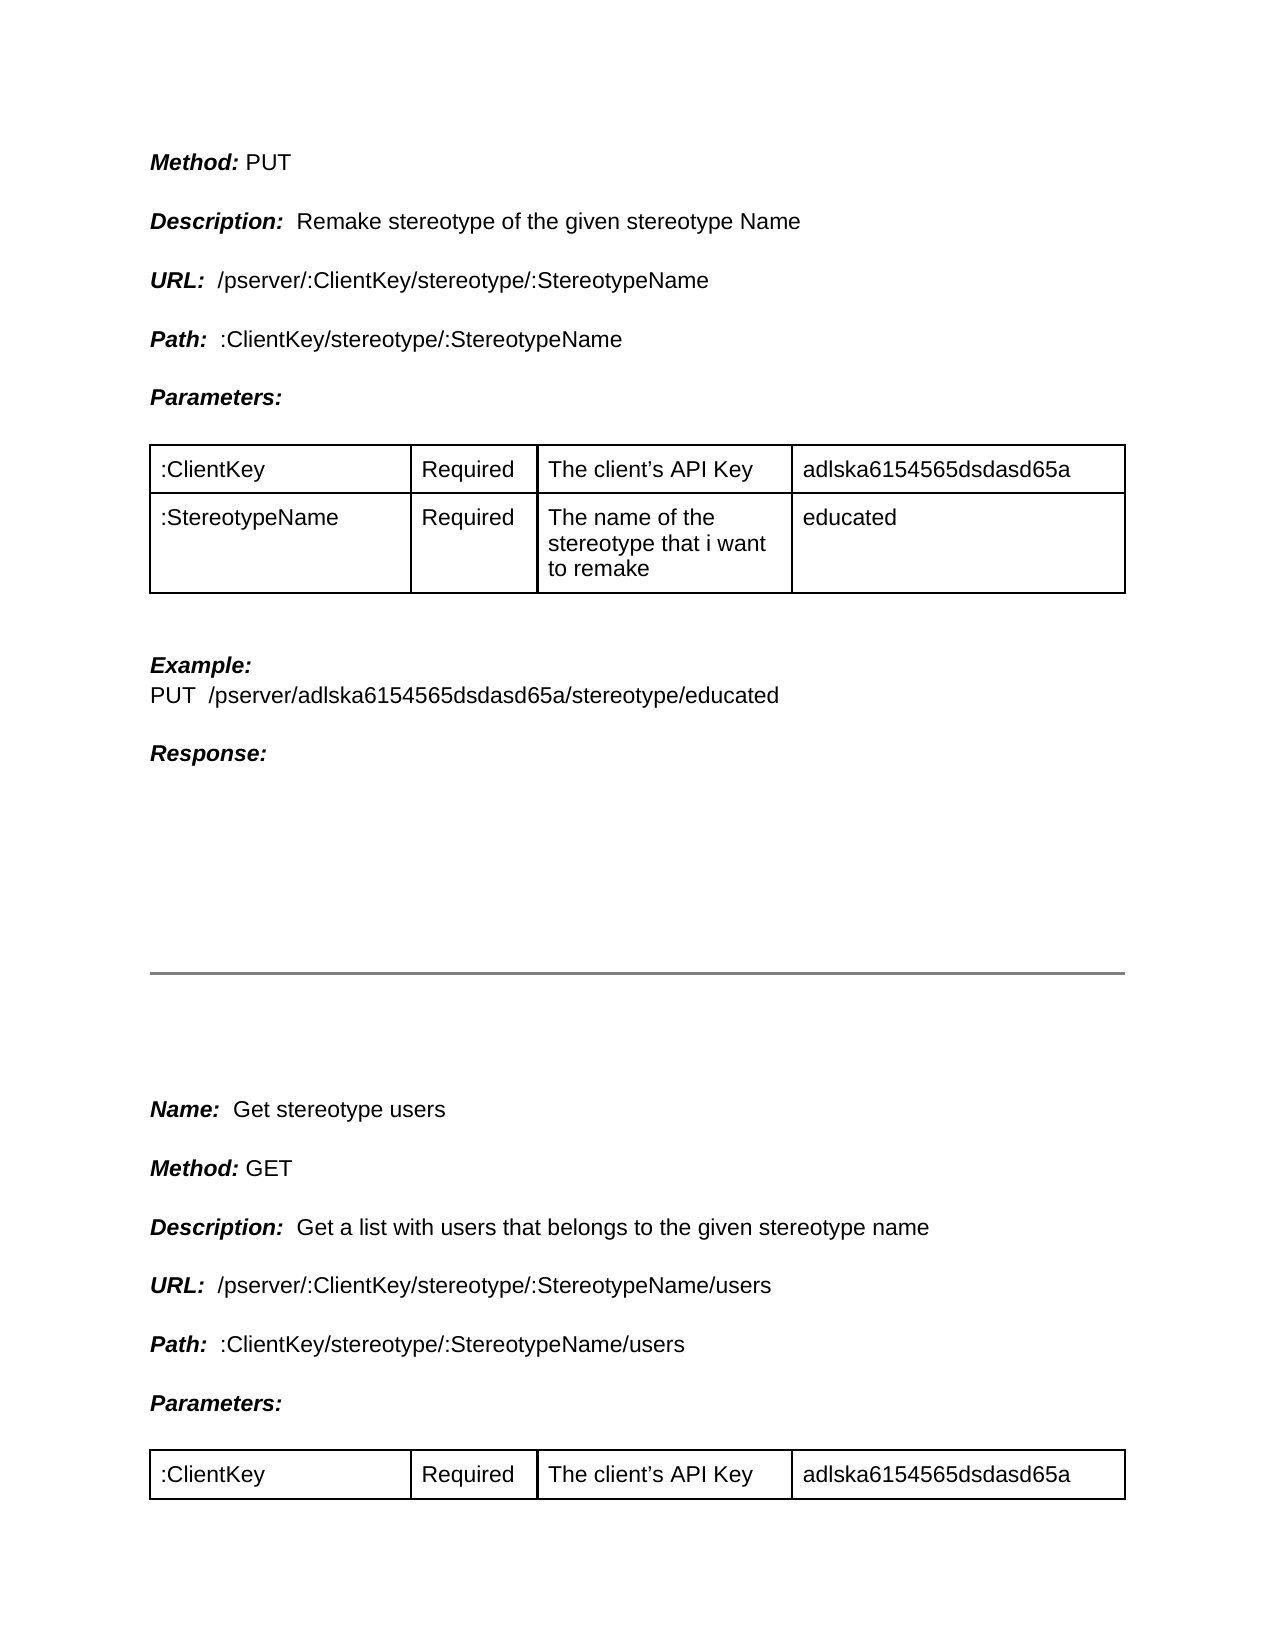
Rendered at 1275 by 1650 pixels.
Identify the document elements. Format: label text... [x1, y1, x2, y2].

text Description: Remake stereotype of the given stereotype Name [150, 209, 1125, 234]
table_cell The name of the stereotype that i want to remake [539, 494, 791, 592]
table_header :ClientKey [151, 446, 410, 492]
table_cell :StereotypeName [151, 494, 410, 592]
text Method: GET [150, 1155, 1125, 1181]
table_cell educated [793, 494, 1124, 592]
table_header Required [412, 446, 536, 492]
table_header Required [412, 1451, 536, 1498]
text Method: PUT [150, 150, 1125, 176]
text Response: [150, 741, 1125, 767]
table_header The client’s API Key [539, 1451, 791, 1498]
text Parameters: [150, 1390, 1125, 1416]
table_header The client’s API Key [539, 446, 791, 492]
text URL: /pserver/:ClientKey/stereotype/:StereotypeName [150, 267, 1125, 293]
text Name: Get stereotype users [150, 1097, 1125, 1122]
table_header adlska6154565dsdasd65a [793, 1451, 1124, 1498]
text Path: :ClientKey/stereotype/:StereotypeName/users [150, 1332, 1125, 1357]
text PUT /pserver/adlska6154565dsdasd65a/stereotype/educated [150, 682, 1125, 708]
text Parameters: [150, 385, 1125, 411]
table_header :ClientKey [151, 1451, 410, 1498]
text Path: :ClientKey/stereotype/:StereotypeName [150, 326, 1125, 352]
text Example: [150, 653, 1125, 678]
table_header adlska6154565dsdasd65a [793, 446, 1124, 492]
table_cell Required [412, 494, 536, 592]
text Description: Get a list with users that belongs to the given stereotype name [150, 1214, 1125, 1240]
text URL: /pserver/:ClientKey/stereotype/:StereotypeName/users [150, 1273, 1125, 1298]
